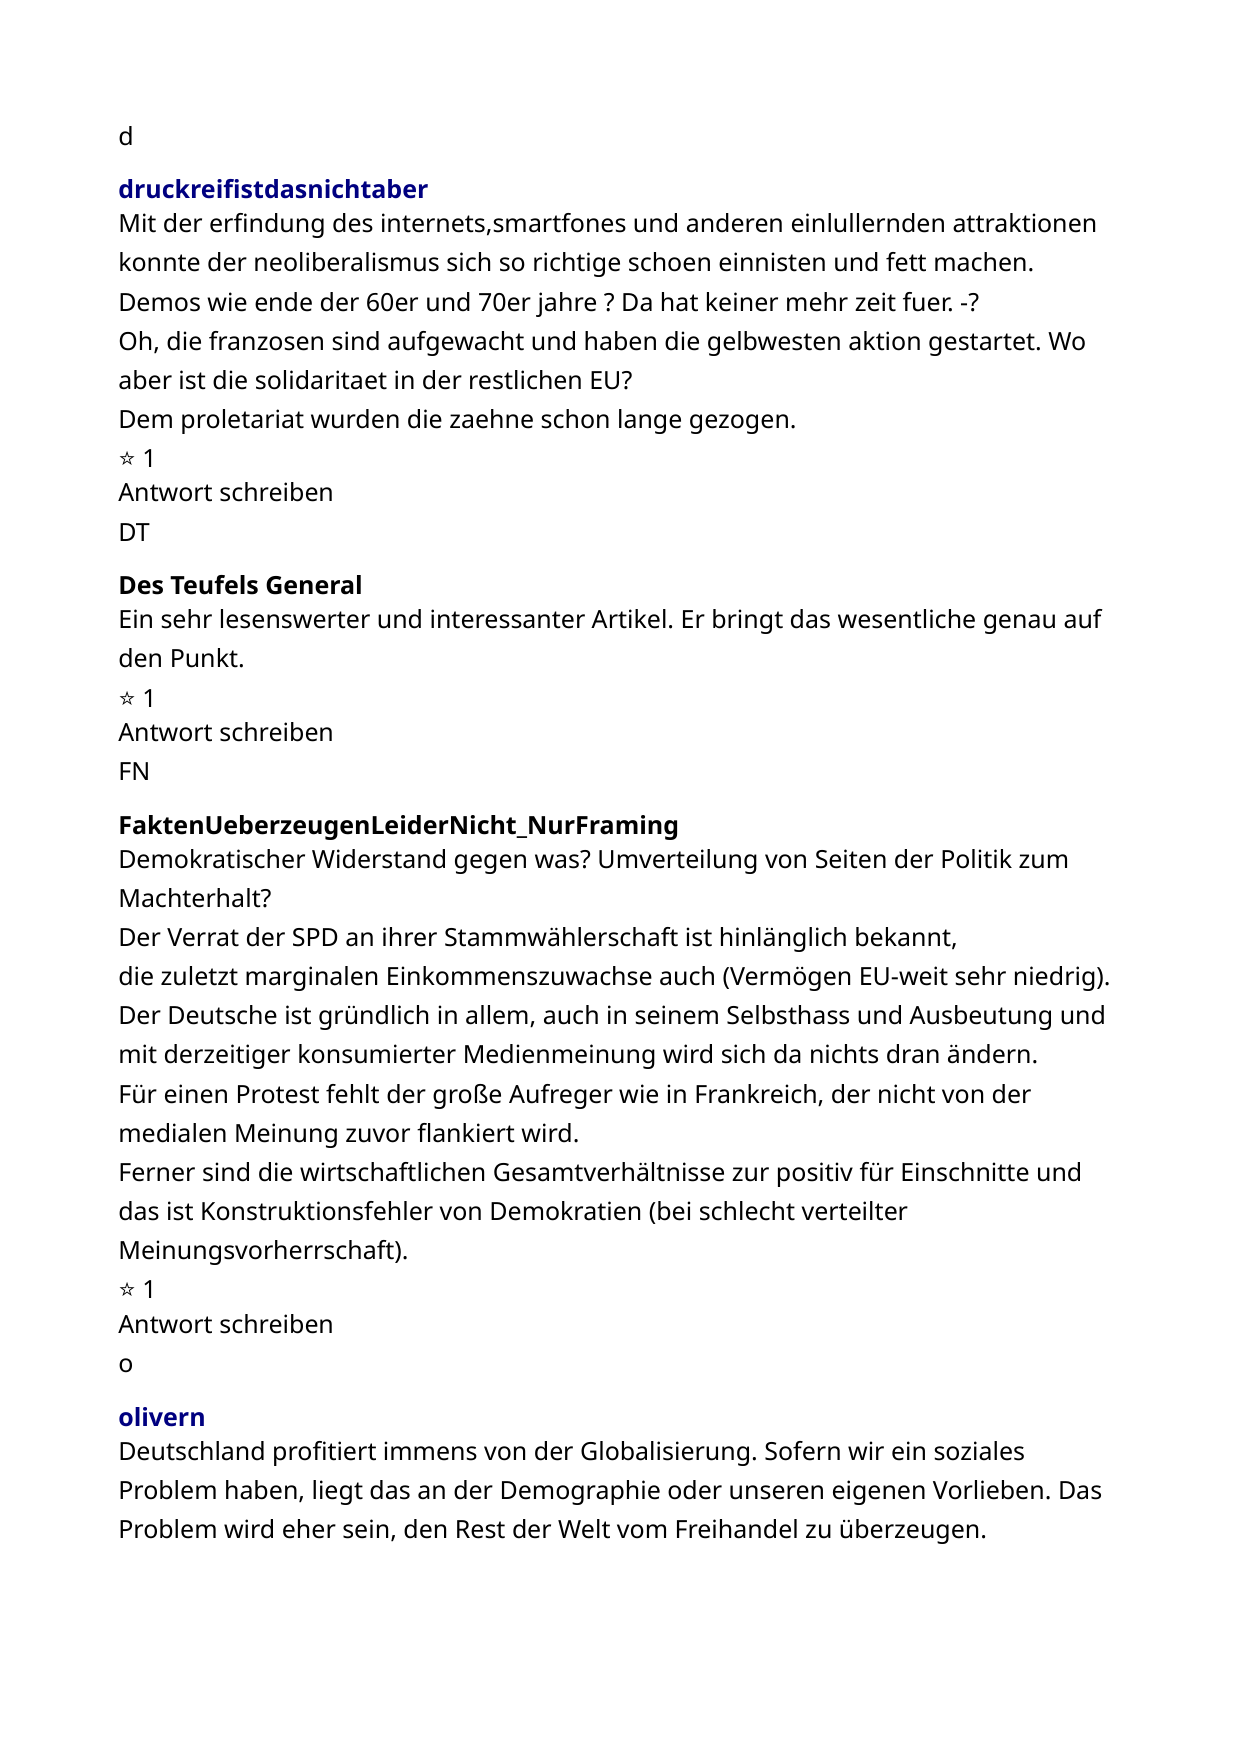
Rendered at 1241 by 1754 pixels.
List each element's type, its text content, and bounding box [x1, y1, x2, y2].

text FN [118, 753, 1122, 788]
text Mit der erfindung des internets,smartfones und anderen einlullernden attraktionen konnte der neoliberalismus sich so richtige schoen einnisten und fett machen. [118, 206, 1122, 279]
text Für einen Protest fehlt der große Aufreger wie in Frankreich, der nicht von der medialen Meinung zuvor flankiert wird. Ferner sind die wirtschaftlichen Gesamtverhältnisse zur positiv für Einschnitte und das ist Konstruktionsfehler von Demokratien (bei schlecht verteilter Meinungsvorherrschaft). [118, 1076, 1122, 1267]
text Demos wie ende der 60er und 70er jahre ? Da hat keiner mehr zeit fuer. -? [118, 284, 1122, 318]
text ⭐️ 1 [118, 1272, 1122, 1306]
text o [118, 1345, 1122, 1379]
subtitle olivern [118, 1399, 1122, 1433]
text Antwort schreiben [118, 475, 1122, 509]
subtitle Des Teufels General [118, 568, 1122, 602]
subtitle FaktenUeberzeugenLeiderNicht_NurFraming [118, 807, 1122, 841]
text Deutschland profitiert immens von der Globalisierung. Sofern wir ein soziales Problem haben, liegt das an der Demographie oder unseren eigenen Vorlieben. Das Problem wird eher sein, den Rest der Welt vom Freihandel zu überzeugen. [118, 1433, 1122, 1546]
subtitle druckreifistdasnichtaber [118, 172, 1122, 206]
text ⭐️ 1 [118, 680, 1122, 714]
text Antwort schreiben [118, 1306, 1122, 1340]
text d [118, 118, 1122, 152]
text ⭐️ 1 [118, 441, 1122, 475]
text Oh, die franzosen sind aufgewacht und haben die gelbwesten aktion gestartet. Wo aber ist die solidaritaet in der restlichen EU? Dem proletariat wurden die zaehne schon lange gezogen. [118, 323, 1122, 436]
text Demokratischer Widerstand gegen was? Umverteilung von Seiten der Politik zum Machterhalt? [118, 841, 1122, 914]
text Der Verrat der SPD an ihrer Stammwählerschaft ist hinlänglich bekannt, die zuletzt marginalen Einkommenszuwachse auch (Vermögen EU-weit sehr niedrig). Der Deutsche ist gründlich in allem, auch in seinem Selbsthass und Ausbeutung und mit derzeitiger konsumierter Medienmeinung wird sich da nichts dran ändern. [118, 920, 1122, 1071]
text Antwort schreiben [118, 714, 1122, 748]
text Ein sehr lesenswerter und interessanter Artikel. Er bringt das wesentliche genau auf den Punkt. [118, 602, 1122, 675]
text DT [118, 514, 1122, 548]
